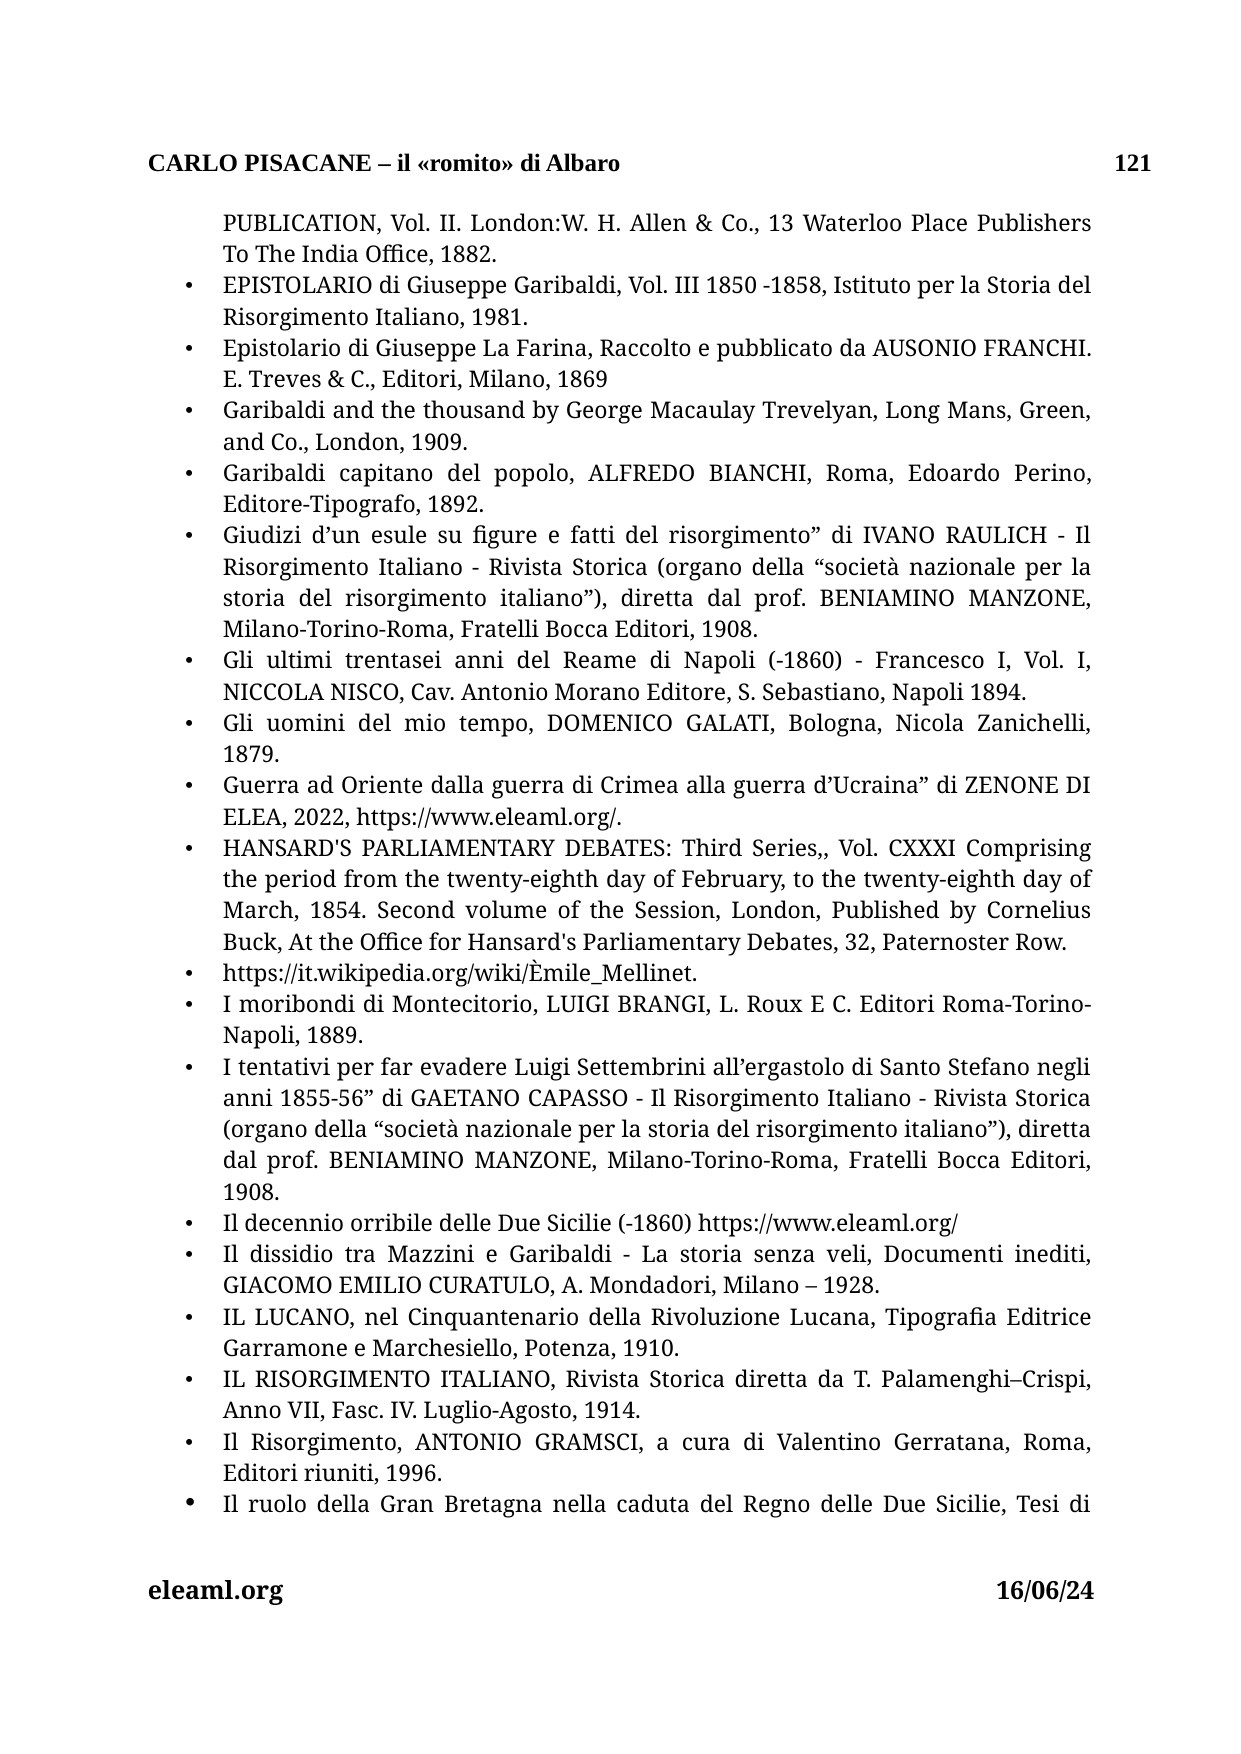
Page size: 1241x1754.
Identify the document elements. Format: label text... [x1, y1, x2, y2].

list Gli uomini del mio tempo, DOMENICO GALATI, Bologna, Nicola Zanichelli, 1879. [185, 707, 1093, 769]
list Garibaldi and the thousand by George Macaulay Trevelyan, Long Mans, Green, and Co., London, 1909. [185, 394, 1093, 457]
list IL RISORGIMENTO ITALIANO, Rivista Storica diretta da T. Palamenghi–Crispi, Anno VII, Fasc. IV. Luglio-Agosto, 1914. [185, 1363, 1093, 1425]
list Il decennio orribile delle Due Sicilie (-1860) https://www.eleaml.org/ [185, 1207, 1093, 1238]
list Il dissidio tra Mazzini e Garibaldi - La storia senza veli, Documenti inediti, GIACOMO EMILIO CURATULO, A. Mondadori, Milano – 1928. [185, 1238, 1093, 1300]
list Giudizi d’un esule su figure e fatti del risorgimento” di IVANO RAULICH - Il Risorgimento Italiano - Rivista Storica (organo della “società nazionale per la storia del risorgimento italiano”), diretta dal prof. BENIAMINO MANZONE, Milano-Torino-Roma, Fratelli Bocca Editori, 1908. [185, 519, 1093, 644]
list https://it.wikipedia.org/wiki/Èmile_Mellinet. [185, 957, 1093, 988]
list EPISTOLARIO di Giuseppe Garibaldi, Vol. III 1850 -1858, Istituto per la Storia del Risorgimento Italiano, 1981. [185, 269, 1093, 332]
list I tentativi per far evadere Luigi Settembrini all’ergastolo di Santo Stefano negli anni 1855-56” di GAETANO CAPASSO - Il Risorgimento Italiano - Rivista Storica (organo della “società nazionale per la storia del risorgimento italiano”), diretta dal prof. BENIAMINO MANZONE, Milano-Torino-Roma, Fratelli Bocca Editori, 1908. [185, 1050, 1093, 1207]
list HANSARD'S PARLIAMENTARY DEBATES: Third Series,, Vol. CXXXI Comprising the period from the twenty-eighth day of February, tο the twenty-eighth day of March, 1854. Second volume of the Session, London, Published by Cornelius Buck, At the Office for Hansard's Parliamentary Debates, 32, Paternoster Row. [185, 832, 1093, 957]
list Il ruolo della Gran Bretagna nella caduta del Regno delle Due Sicilie, Tesi di [185, 1488, 1093, 1519]
list Epistolario di Giuseppe La Farina, Raccolto e pubblicato da AUSONIO FRANCHI. E. Treves & C., Editori, Milano, 1869 [185, 332, 1093, 394]
list Guerra ad Oriente dalla guerra di Crimea alla guerra d’Ucraina” di ZENONE DI ELEA, 2022, https://www.eleaml.org/. [185, 769, 1093, 832]
list I moribondi di Montecitorio, LUIGI BRANGI, L. Roux E C. Editori Roma-Torino-Napoli, 1889. [185, 988, 1093, 1050]
list Gli ultimi trentasei anni del Reame di Napoli (-1860) - Francesco I, Vol. I, NICCOLA NISCO, Cav. Antonio Morano Editore, S. Sebastiano, Napoli 1894. [185, 644, 1093, 707]
list PUBLICATION, Vol. II. London:W. H. Allen & Co., 13 Waterloo Place Publishers To The India Office, 1882. [185, 207, 1093, 269]
list IL LUCANO, nel Cinquantenario della Rivoluzione Lucana, Tipografia Editrice Garramone e Marchesiello, Potenza, 1910. [185, 1300, 1093, 1363]
list Garibaldi capitano del popolo, ALFREDO BIANCHI, Roma, Edoardo Perino, Editore-Tipografo, 1892. [185, 457, 1093, 519]
list Il Risorgimento, ANTONIO GRAMSCI, a cura di Valentino Gerratana, Roma, Editori riuniti, 1996. [185, 1425, 1093, 1488]
